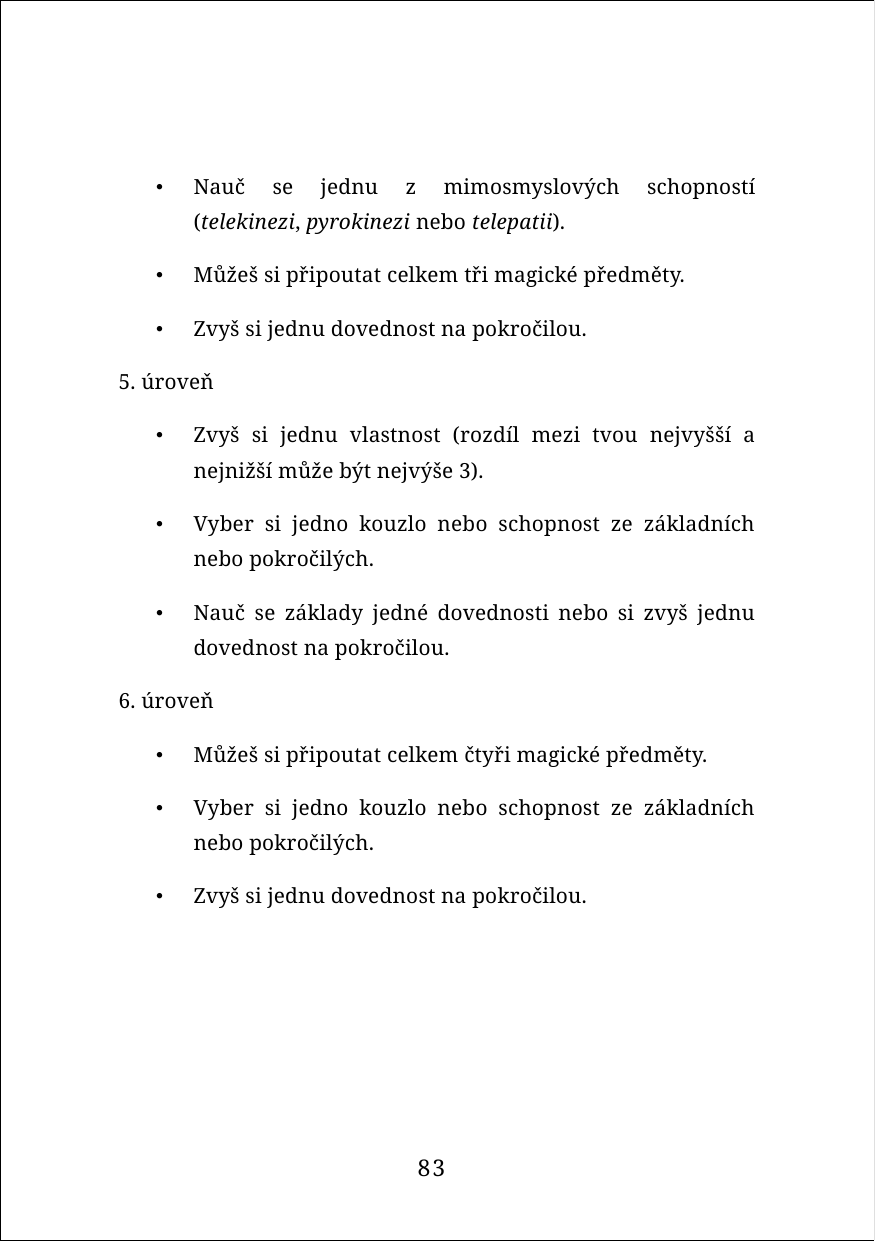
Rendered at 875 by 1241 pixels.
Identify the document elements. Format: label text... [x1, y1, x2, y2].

list Nauč se základy jedné dovednosti nebo si zvyš jednu dovednost na pokročilou. [156, 598, 756, 662]
text 5. úroveň [118, 367, 756, 395]
text 6. úroveň [118, 686, 756, 715]
list Vyber si jedno kouzlo nebo schopnost ze základních nebo pokročilých. [156, 793, 756, 857]
list Zvyš si jednu vlastnost (rozdíl mezi tvou nejvyšší a nejnižší může být nejvýše 3). [156, 420, 756, 484]
list Zvyš si jednu dovednost na pokročilou. [156, 882, 756, 910]
list Nauč se jednu z mimosmyslových schopností (telekinezi, pyrokinezi nebo telepatii). [156, 172, 756, 236]
list Můžeš si připoutat celkem tři magické předměty. [156, 261, 756, 289]
list Vyber si jedno kouzlo nebo schopnost ze základních nebo pokročilých. [156, 509, 756, 573]
list Zvyš si jednu dovednost na pokročilou. [156, 314, 756, 342]
list Můžeš si připoutat celkem čtyři magické předměty. [156, 740, 756, 768]
